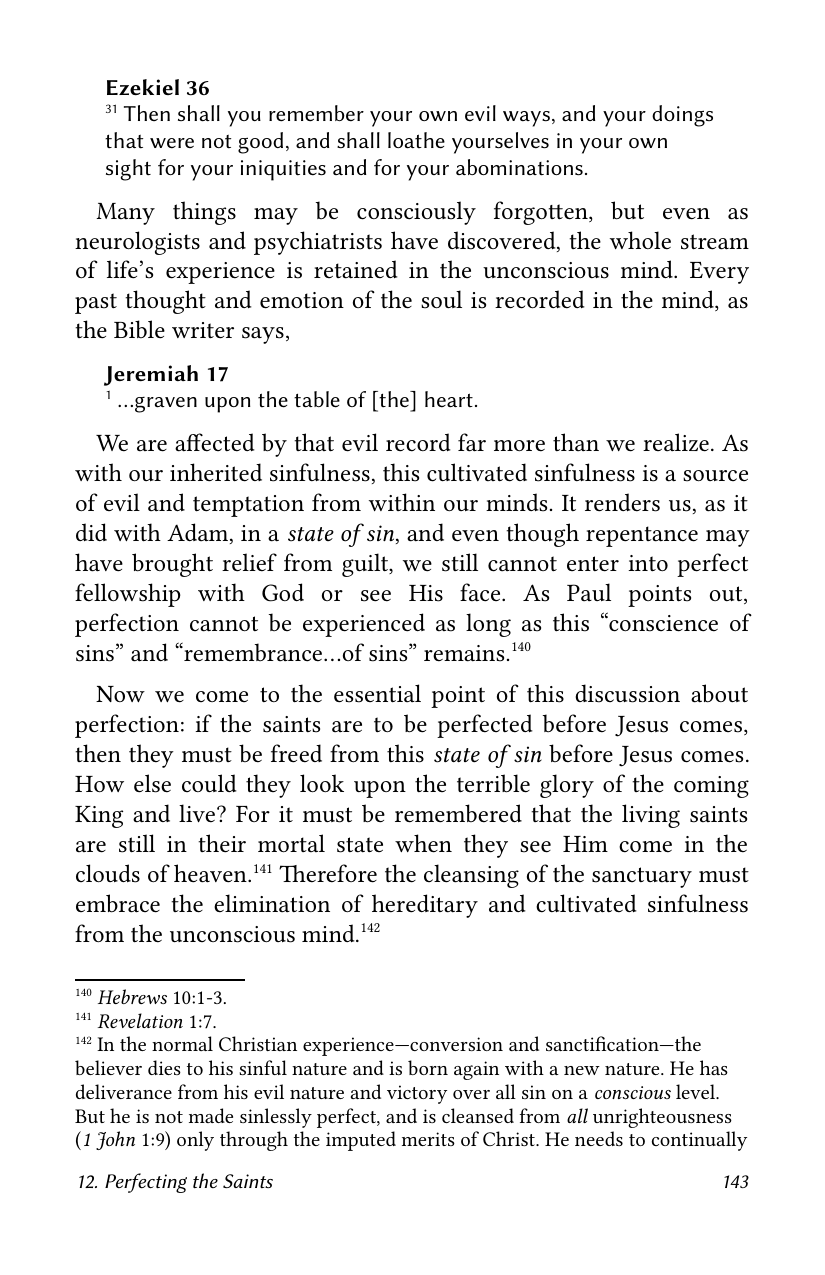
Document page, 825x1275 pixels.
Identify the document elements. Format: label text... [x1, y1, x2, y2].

text Now we come to the essential point of this discussion about perfection: if the saints are to be perfected before Jesus comes, then they must be freed from this state of sin before Jesus comes. How else could they look upon the terrible glory of the coming King and live? For it must be remembered that the living saints are still in their mortal state when they see Him come in the clouds of heaven. Therefore the cleansing of the sanctuary must embrace the elimination of hereditary and cultivated sinfulness from the unconscious mind. [75, 681, 750, 948]
text 31 Then shall you remember your own evil ways, and your doings that were not good, and shall loathe yourselves in your own sight for your iniquities and for your abominations. [105, 101, 720, 181]
text Many things may be consciously forgotten, but even as neurologists and psychiatrists have discovered, the whole stream of life’s experience is retained in the unconscious mind. Every past thought and emotion of the soul is recorded in the mind, as the Bible writer says, [75, 197, 750, 345]
text 1 ...graven upon the table of [the] heart. [105, 387, 720, 413]
text Ezekiel 36 [105, 75, 750, 101]
text In the normal Christian experience—conversion and sanctification—the believer dies to his sinful nature and is born again with a new nature. He has deliverance from his evil nature and victory over all sin on a conscious level. But he is not made sinlessly perfect, and is cleansed from all unrighteousness (1 John 1:9) only through the imputed merits of Christ. He needs to continually [75, 1033, 750, 1152]
text We are affected by that evil record far more than we realize. As with our inherited sinfulness, this cultivated sinfulness is a source of evil and temptation from within our minds. It renders us, as it did with Adam, in a state of sin, and even though repentance may have brought relief from guilt, we still cannot enter into perfect fellowship with God or see His face. As Paul points out, perfection cannot be experienced as long as this “conscience of sins” and “remembrance...of sins” remains. [75, 429, 750, 667]
text Hebrews 10:1-3. [75, 986, 750, 1009]
text Revelation 1:7. [75, 1009, 750, 1033]
text Jeremiah 17 [105, 361, 750, 387]
